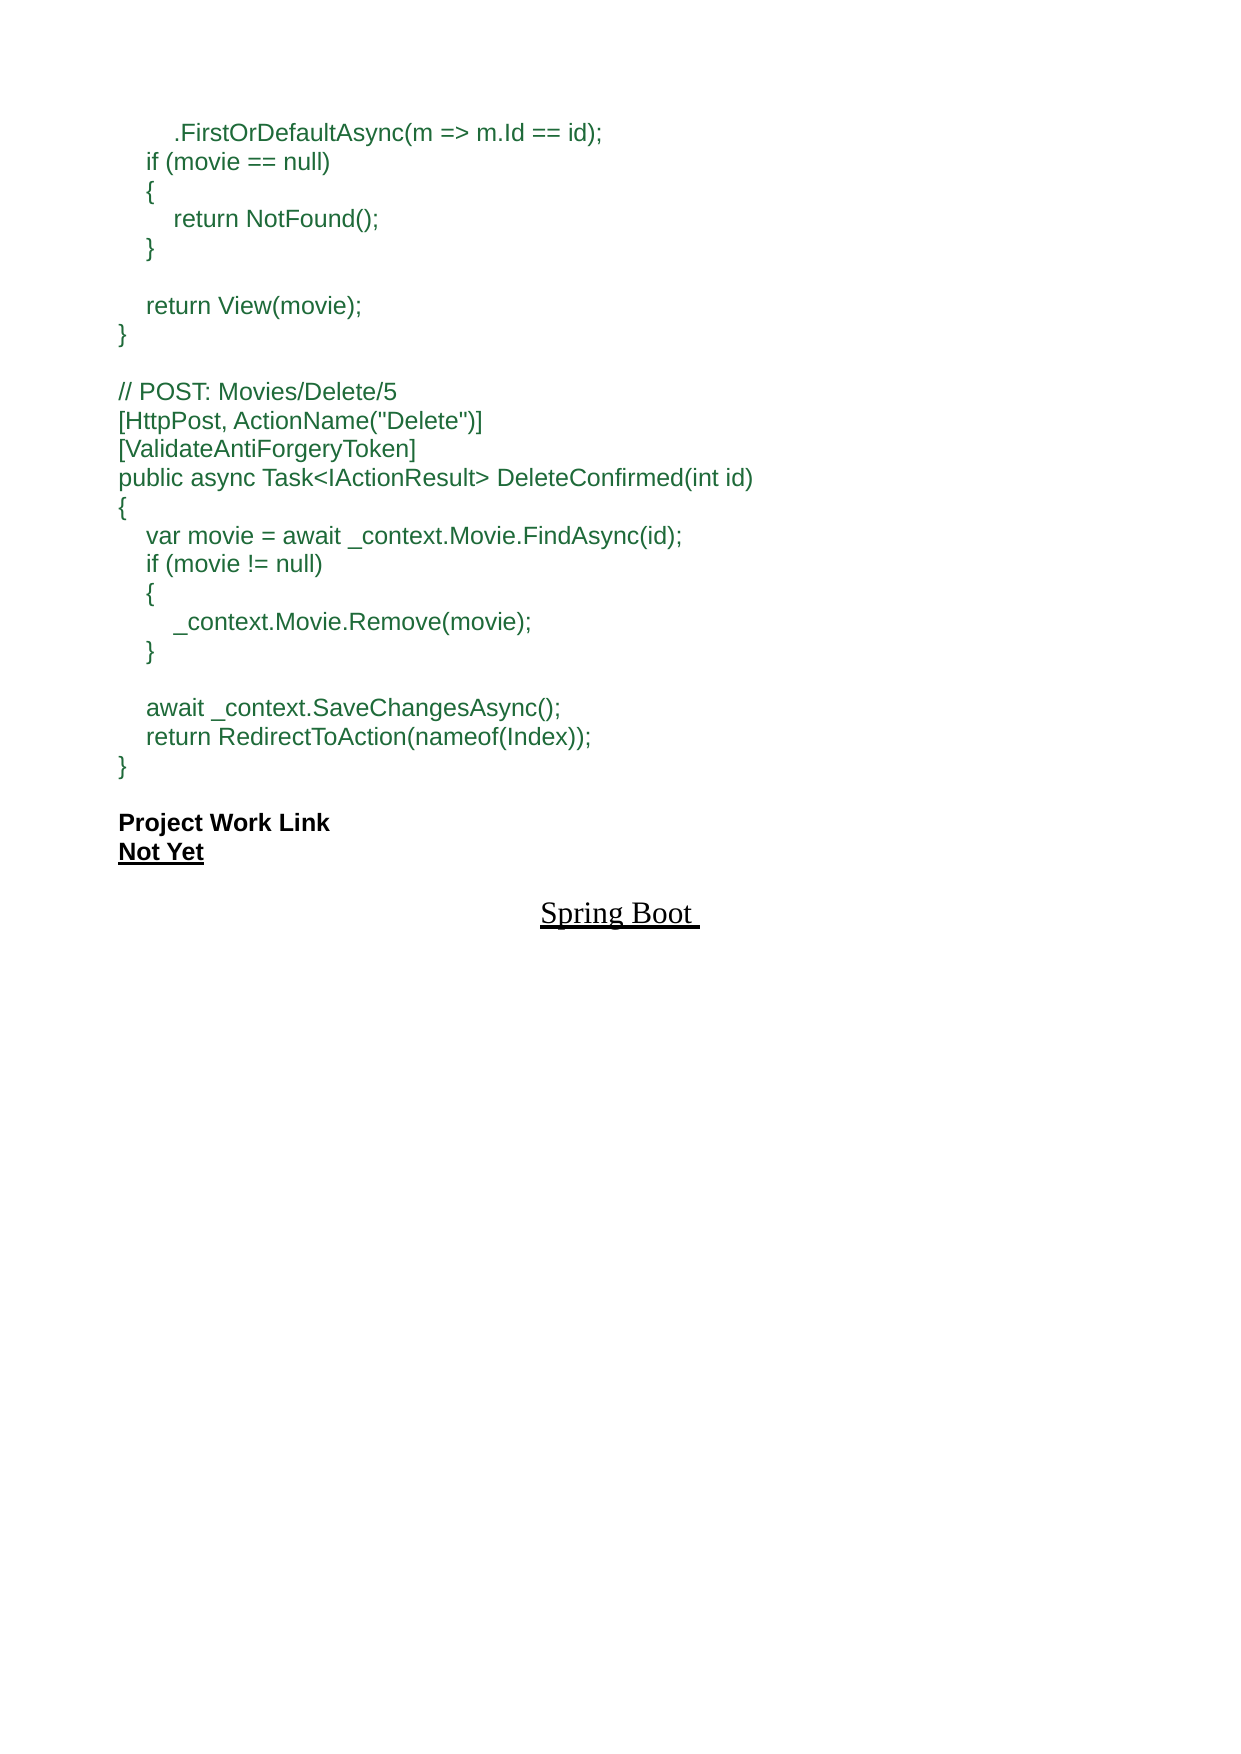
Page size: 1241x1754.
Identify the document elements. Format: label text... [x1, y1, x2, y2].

text { [118, 492, 1122, 521]
text } [118, 233, 1122, 262]
text return View(movie); [118, 291, 1122, 319]
text return RedirectToAction(nameof(Index)); [118, 722, 1122, 751]
text var movie = await _context.Movie.FindAsync(id); [118, 521, 1122, 549]
text _context.Movie.Remove(movie); [118, 607, 1122, 636]
text } [118, 636, 1122, 664]
text [ValidateAntiForgeryToken] [118, 434, 1122, 463]
text { [118, 578, 1122, 607]
text if (movie != null) [118, 549, 1122, 578]
text [HttpPost, ActionName("Delete")] [118, 406, 1122, 434]
text } [118, 319, 1122, 348]
text Project Work Link [118, 808, 1122, 837]
text Not Yet [118, 837, 1122, 866]
text Spring Boot [118, 894, 1122, 930]
text await _context.SaveChangesAsync(); [118, 693, 1122, 722]
text } [118, 751, 1122, 779]
text public async Task<IActionResult> DeleteConfirmed(int id) [118, 463, 1122, 492]
text if (movie == null) [118, 147, 1122, 176]
text return NotFound(); [118, 204, 1122, 233]
text // POST: Movies/Delete/5 [118, 377, 1122, 406]
text { [118, 176, 1122, 204]
text .FirstOrDefaultAsync(m => m.Id == id); [118, 118, 1122, 147]
